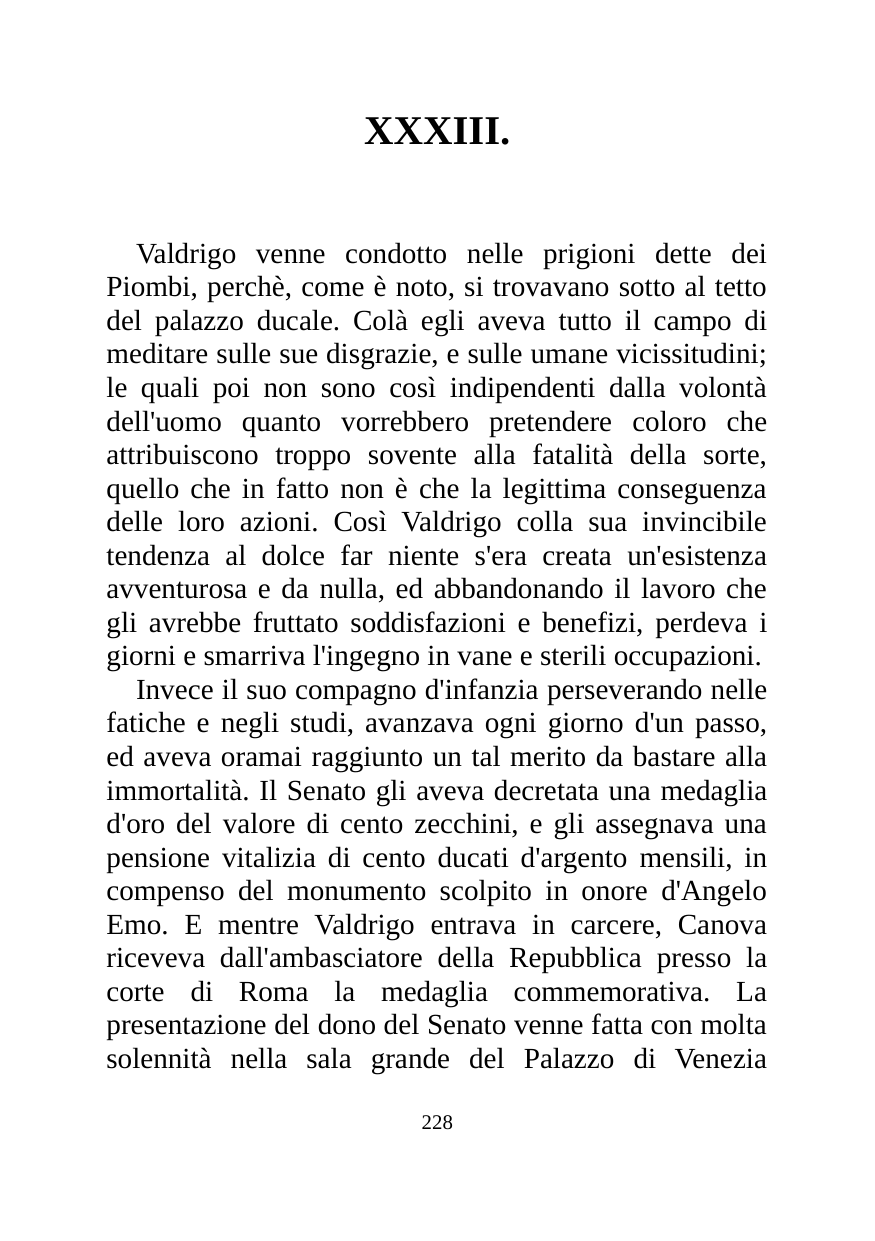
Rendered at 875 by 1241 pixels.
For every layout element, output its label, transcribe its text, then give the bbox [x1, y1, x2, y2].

text Invece il suo compagno d'infanzia perseverando nelle fatiche e negli studi, avanzava ogni giorno d'un passo, ed aveva oramai raggiunto un tal merito da bastare alla immortalità. Il Senato gli aveva decretata una medaglia d'oro del valore di cento zecchini, e gli assegnava una pensione vitalizia di cento ducati d'argento mensili, in compenso del monumento scolpito in onore d'Angelo Emo. E mentre Valdrigo entrava in carcere, Canova riceveva dall'ambasciatore della Repubblica presso la corte di Roma la medaglia commemorativa. La presentazione del dono del Senato venne fatta con molta solennità nella sala grande del Palazzo di Venezia [106, 672, 768, 1074]
subtitle XXXIII. [106, 106, 768, 153]
text Valdrigo venne condotto nelle prigioni dette dei Piombi, perchè, come è noto, si trovavano sotto al tetto del palazzo ducale. Colà egli aveva tutto il campo di meditare sulle sue disgrazie, e sulle umane vicissitudini; le quali poi non sono così indipendenti dalla volontà dell'uomo quanto vorrebbero pretendere coloro che attribuiscono troppo sovente alla fatalità della sorte, quello che in fatto non è che la legittima conseguenza delle loro azioni. Così Valdrigo colla sua invincibile tendenza al dolce far niente s'era creata un'esistenza avventurosa e da nulla, ed abbandonando il lavoro che gli avrebbe fruttato soddisfazioni e benefizi, perdeva i giorni e smarriva l'ingegno in vane e sterili occupazioni. [106, 236, 768, 672]
